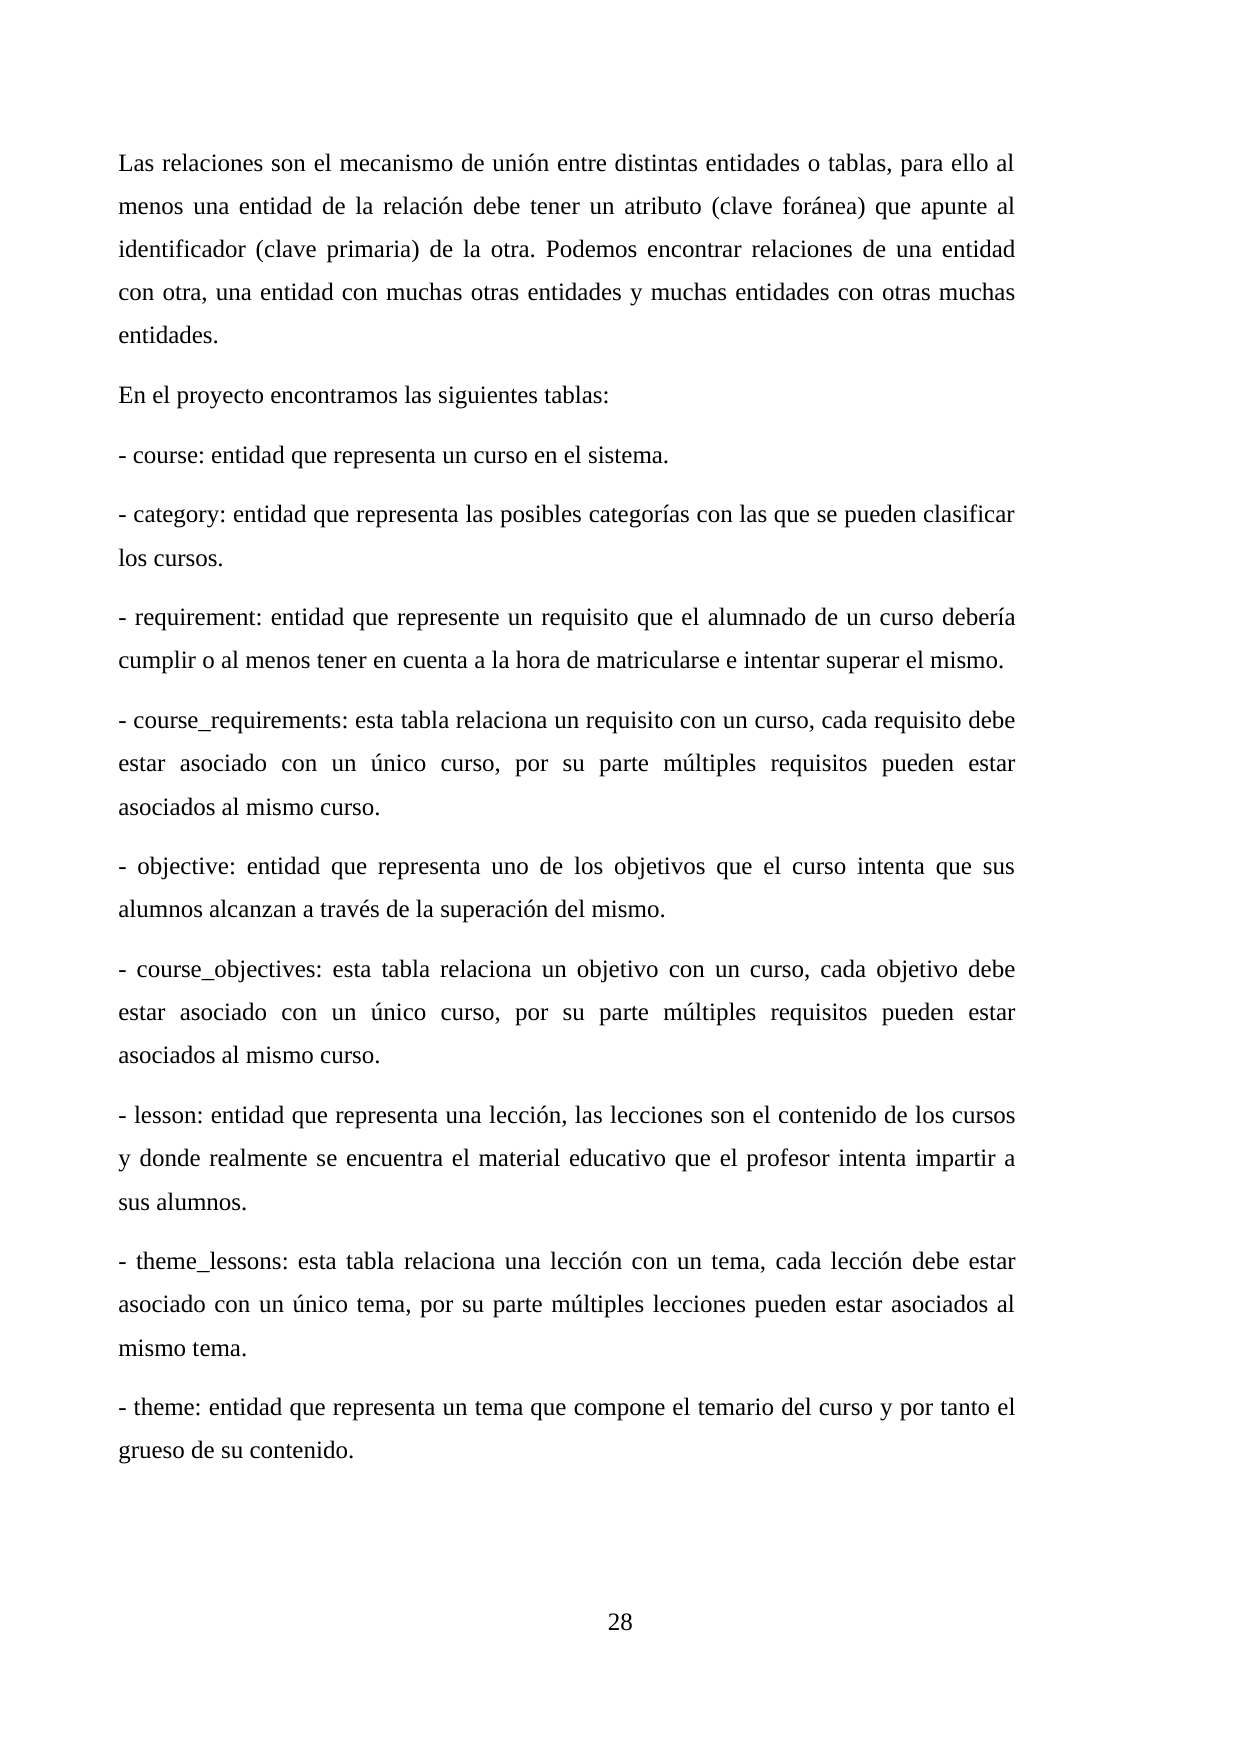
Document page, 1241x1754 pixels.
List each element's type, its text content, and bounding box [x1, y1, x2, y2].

text - course: entidad que representa un curso en el sistema. [118, 440, 1017, 468]
text - theme: entidad que representa un tema que compone el temario del curso y por tanto el grueso de su contenido. [118, 1392, 1017, 1464]
text - objective: entidad que representa uno de los objetivos que el curso intenta que sus alumnos alcanzan a través de la superación del mismo. [118, 851, 1017, 923]
text - theme_lessons: esta tabla relaciona una lección con un tema, cada lección debe estar asociado con un único tema, por su parte múltiples lecciones pueden estar asociados al mismo tema. [118, 1246, 1017, 1361]
text - category: entidad que representa las posibles categorías con las que se pueden clasificar los cursos. [118, 499, 1017, 571]
text - course_objectives: esta tabla relaciona un objetivo con un curso, cada objetivo debe estar asociado con un único curso, por su parte múltiples requisitos pueden estar asociados al mismo curso. [118, 954, 1017, 1069]
text Las relaciones son el mecanismo de unión entre distintas entidades o tablas, para ello al menos una entidad de la relación debe tener un atributo (clave foránea) que apunte al identificador (clave primaria) de la otra. Podemos encontrar relaciones de una entidad con otra, una entidad con muchas otras entidades y muchas entidades con otras muchas entidades. [118, 148, 1017, 349]
text - course_requirements: esta tabla relaciona un requisito con un curso, cada requisito debe estar asociado con un único curso, por su parte múltiples requisitos pueden estar asociados al mismo curso. [118, 705, 1017, 820]
text - requirement: entidad que represente un requisito que el alumnado de un curso debería cumplir o al menos tener en cuenta a la hora de matricularse e intentar superar el mismo. [118, 602, 1017, 674]
text - lesson: entidad que representa una lección, las lecciones son el contenido de los cursos y donde realmente se encuentra el material educativo que el profesor intenta impartir a sus alumnos. [118, 1100, 1017, 1215]
text En el proyecto encontramos las siguientes tablas: [118, 380, 1017, 409]
